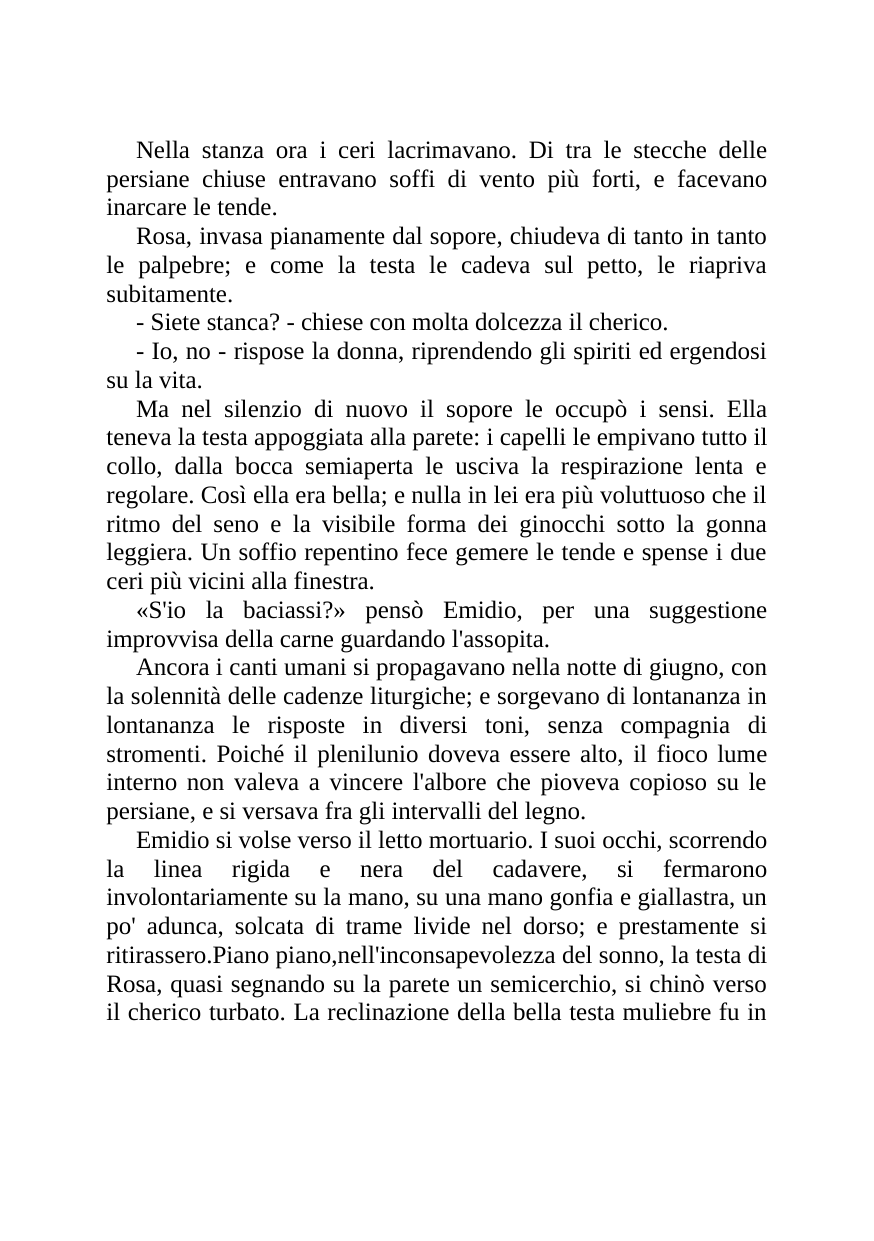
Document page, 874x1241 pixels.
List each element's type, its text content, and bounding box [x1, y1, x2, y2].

text Emidio si volse verso il letto mortuario. I suoi occhi, scorrendo la linea rigida e nera del cadavere, si fermarono involontariamente su la mano, su una mano gonfia e giallastra, un po' adunca, solcata di trame livide nel dorso; e prestamente si ritirassero.Piano piano,nell'inconsapevolezza del sonno, la testa di Rosa, quasi segnando su la parete un semicerchio, si chinò verso il cherico turbato. La reclinazione della bella testa muliebre fu in [106, 825, 768, 1026]
text Ancora i canti umani si propagavano nella notte di giugno, con la solennità delle cadenze liturgiche; e sorgevano di lontananza in lontananza le risposte in diversi toni, senza compagnia di stromenti. Poiché il plenilunio doveva essere alto, il fioco lume interno non valeva a vincere l'albore che pioveva copioso su le persiane, e si versava fra gli intervalli del legno. [106, 652, 768, 825]
text Nella stanza ora i ceri lacrimavano. Di tra le stecche delle persiane chiuse entravano soffi di vento più forti, e facevano inarcare le tende. [106, 135, 768, 221]
text «S'io la baciassi?» pensò Emidio, per una suggestione improvvisa della carne guardando l'assopita. [106, 595, 768, 652]
text - Siete stanca? - chiese con molta dolcezza il cherico. [106, 307, 768, 336]
text Ma nel silenzio di nuovo il sopore le occupò i sensi. Ella teneva la testa appoggiata alla parete: i capelli le empivano tutto il collo, dalla bocca semiaperta le usciva la respirazione lenta e regolare. Così ella era bella; e nulla in lei era più voluttuoso che il ritmo del seno e la visibile forma dei ginocchi sotto la gonna leggiera. Un soffio repentino fece gemere le tende e spense i due ceri più vicini alla finestra. [106, 394, 768, 595]
text - Io, no - rispose la donna, riprendendo gli spiriti ed ergendosi su la vita. [106, 336, 768, 394]
text Rosa, invasa pianamente dal sopore, chiudeva di tanto in tanto le palpebre; e come la testa le cadeva sul petto, le riapriva subitamente. [106, 221, 768, 307]
